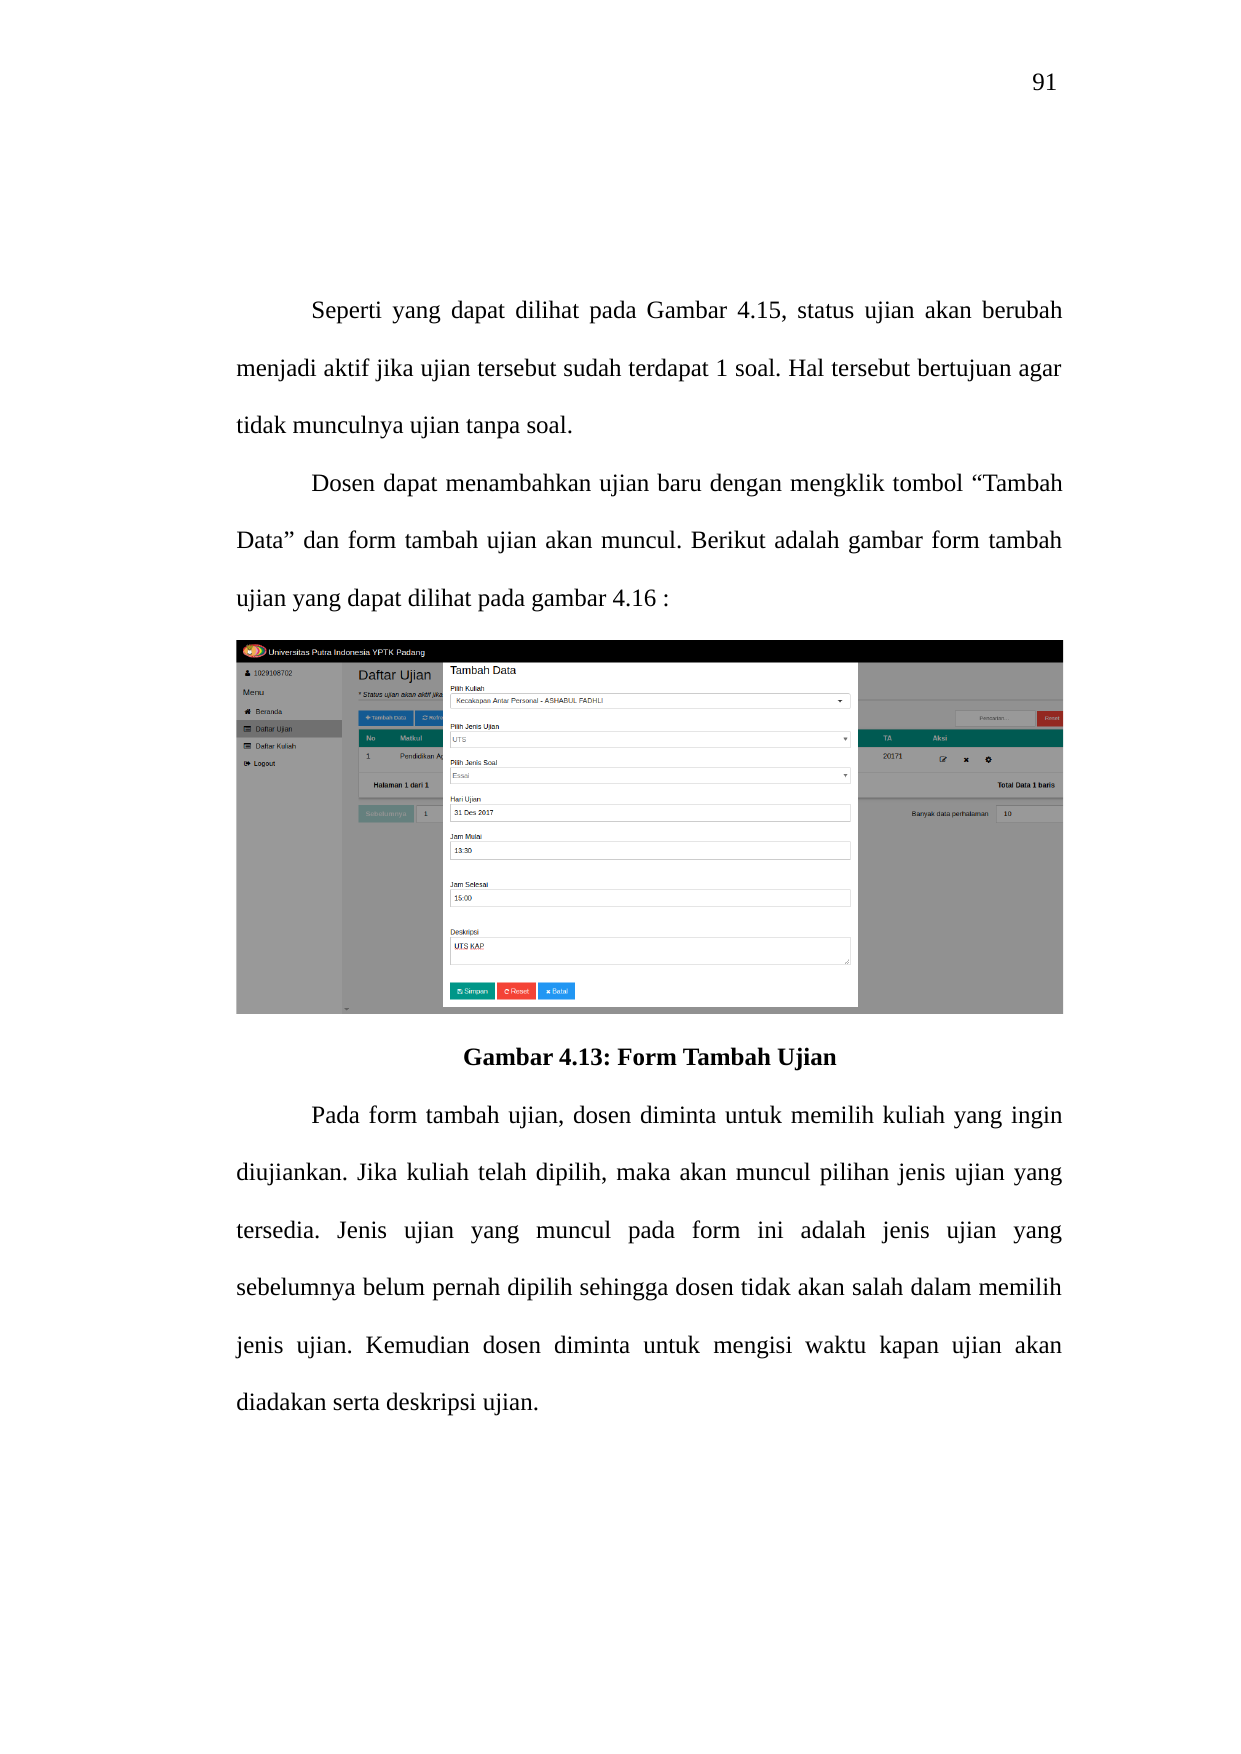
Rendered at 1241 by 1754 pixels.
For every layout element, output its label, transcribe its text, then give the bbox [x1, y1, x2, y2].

text Dosen dapat menambahkan ujian baru dengan mengklik tombol “Tambah Data” dan form tambah ujian akan muncul. Berikut adalah gambar form tambah ujian yang dapat dilihat pada gambar 4.16 : [236, 468, 1063, 612]
text Gambar 4.13: Form Tambah Ujian [236, 1014, 1063, 1071]
text Pada form tambah ujian, dosen diminta untuk memilih kuliah yang ingin diujiankan. Jika kuliah telah dipilih, maka akan muncul pilihan jenis ujian yang tersedia. Jenis ujian yang muncul pada form ini adalah jenis ujian yang sebelumnya belum pernah dipilih sehingga dosen tidak akan salah dalam memilih jenis ujian. Kemudian dosen diminta untuk mengisi waktu kapan ujian akan diadakan serta deskripsi ujian. [236, 1100, 1063, 1416]
text Seperti yang dapat dilihat pada Gambar 4.15, status ujian akan berubah menjadi aktif jika ujian tersebut sudah terdapat 1 soal. Hal tersebut bertujuan agar tidak munculnya ujian tanpa soal. [236, 295, 1063, 439]
picture [236, 640, 1064, 1014]
